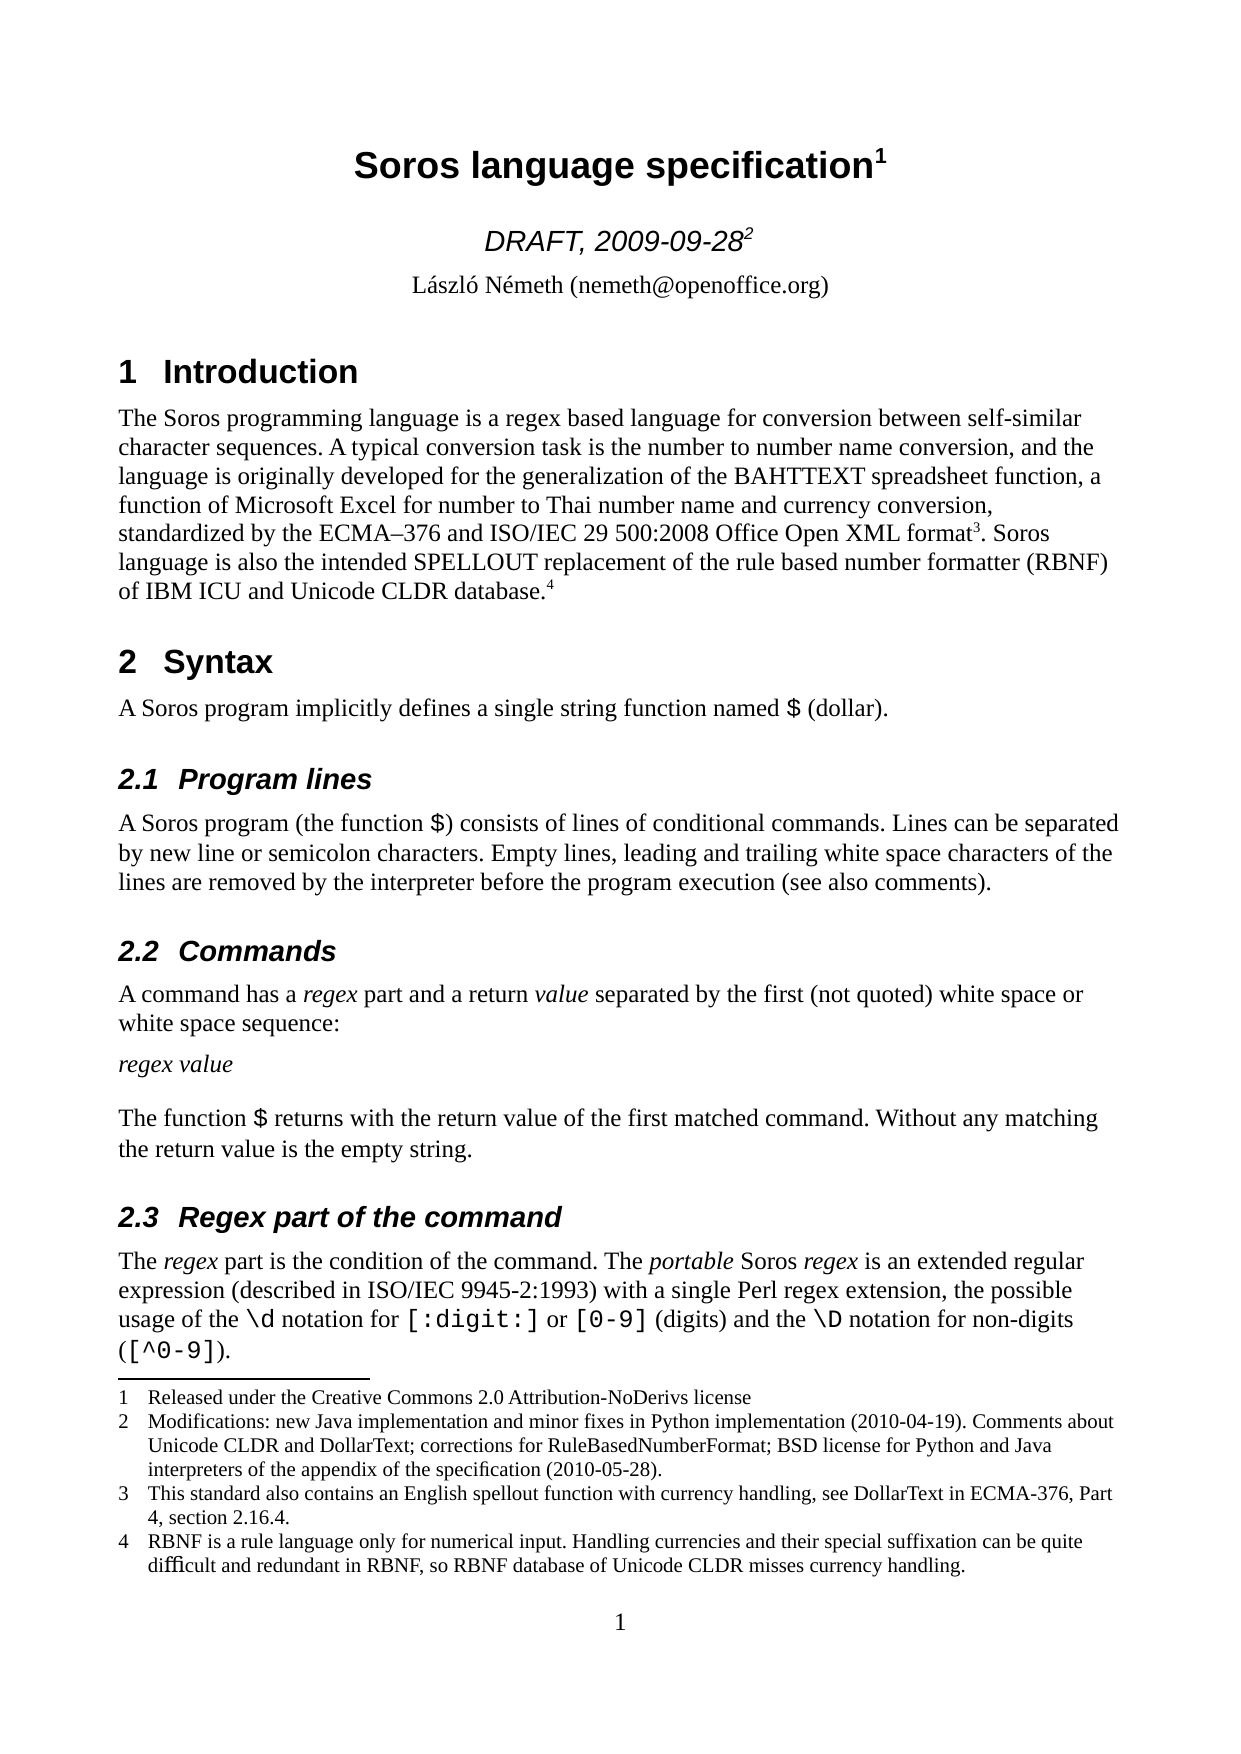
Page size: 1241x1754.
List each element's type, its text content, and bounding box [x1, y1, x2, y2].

text A command has a regex part and a return value separated by the first (not quoted) white space or white space sequence: [118, 979, 1122, 1037]
text This standard also contains an English spellout function with currency handling, see DollarText in ECMA-376, Part 4, section 2.16.4. [118, 1481, 1122, 1529]
text A Soros program implicitly defines a single string function named $ (dollar). [118, 693, 1122, 724]
text Modifications: new Java implementation and minor fixes in Python implementation (2010-04-19). Comments about Unicode CLDR and DollarText; corrections for RuleBasedNumberFormat; BSD license for Python and Java interpreters of the appendix of the speciﬁcation (2010-05-28). [118, 1409, 1122, 1481]
title László Németh (nemeth@openoffice.org) [118, 270, 1122, 298]
subtitle Syntax [118, 642, 1122, 681]
subtitle Commands [118, 933, 1122, 967]
subtitle Program lines [118, 762, 1122, 795]
text RBNF is a rule language only for numerical input. Handling currencies and their special suffixation can be quite diﬃcult and redundant in RBNF, so RBNF database of Unicode CLDR misses currency handling. [118, 1529, 1122, 1577]
subtitle Introduction [118, 352, 1122, 391]
text The regex part is the condition of the command. The portable Soros regex is an extended regular expression (described in ISO/IEC 9945-2:1993) with a single Perl regex extension, the possible usage of the \d notation for [:digit:] or [0-9] (digits) and the \D notation for non-digits ([^0-9]). [118, 1246, 1122, 1366]
text regex value [118, 1049, 1122, 1078]
title Soros language specification [118, 143, 1122, 186]
subtitle DRAFT, 2009-09-28 [118, 224, 1122, 257]
text A Soros program (the function $) consists of lines of conditional commands. Lines can be separated by new line or semicolon characters. Empty lines, leading and trailing white space characters of the lines are removed by the interpreter before the program execution (see also comments). [118, 808, 1122, 896]
subtitle Regex part of the command [118, 1200, 1122, 1234]
text The Soros programming language is a regex based language for conversion between self-similar character sequences. A typical conversion task is the number to number name conversion, and the language is originally developed for the generalization of the BAHTTEXT spreadsheet function, a function of Microsoft Excel for number to Thai number name and currency conversion, standardized by the ECMA–376 and ISO/IEC 29 500:2008 Office Open XML format. Soros language is also the intended SPELLOUT replacement of the rule based number formatter (RBNF) of IBM ICU and Unicode CLDR database. [118, 403, 1122, 605]
text Released under the Creative Commons 2.0 Attribution-NoDerivs license [118, 1385, 1122, 1409]
text The function $ returns with the return value of the first matched command. Without any matching the return value is the empty string. [118, 1103, 1122, 1163]
